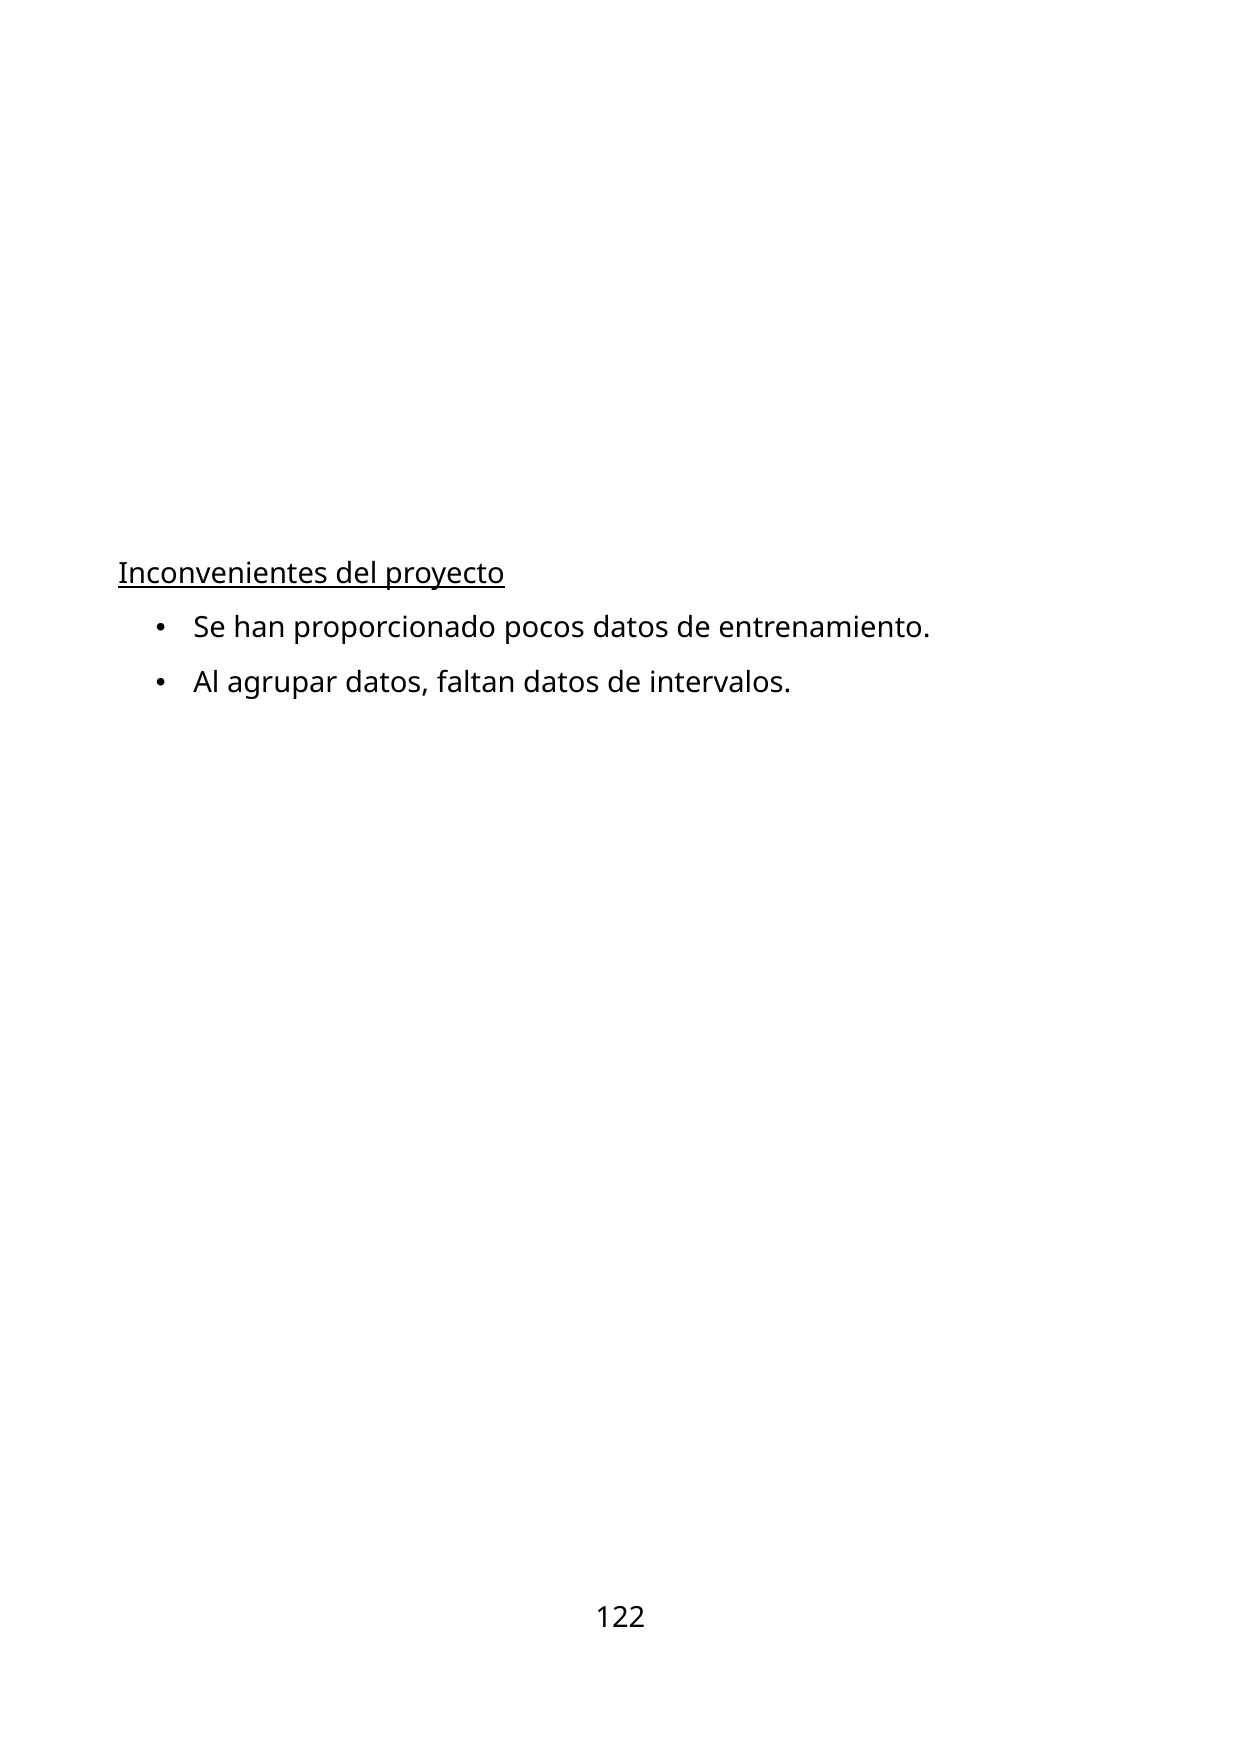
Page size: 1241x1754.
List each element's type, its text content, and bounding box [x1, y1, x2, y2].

list Al agrupar datos, faltan datos de intervalos. [156, 661, 1122, 701]
text Inconvenientes del proyecto [118, 552, 1122, 592]
list Se han proporcionado pocos datos de entrenamiento. [156, 607, 1122, 646]
